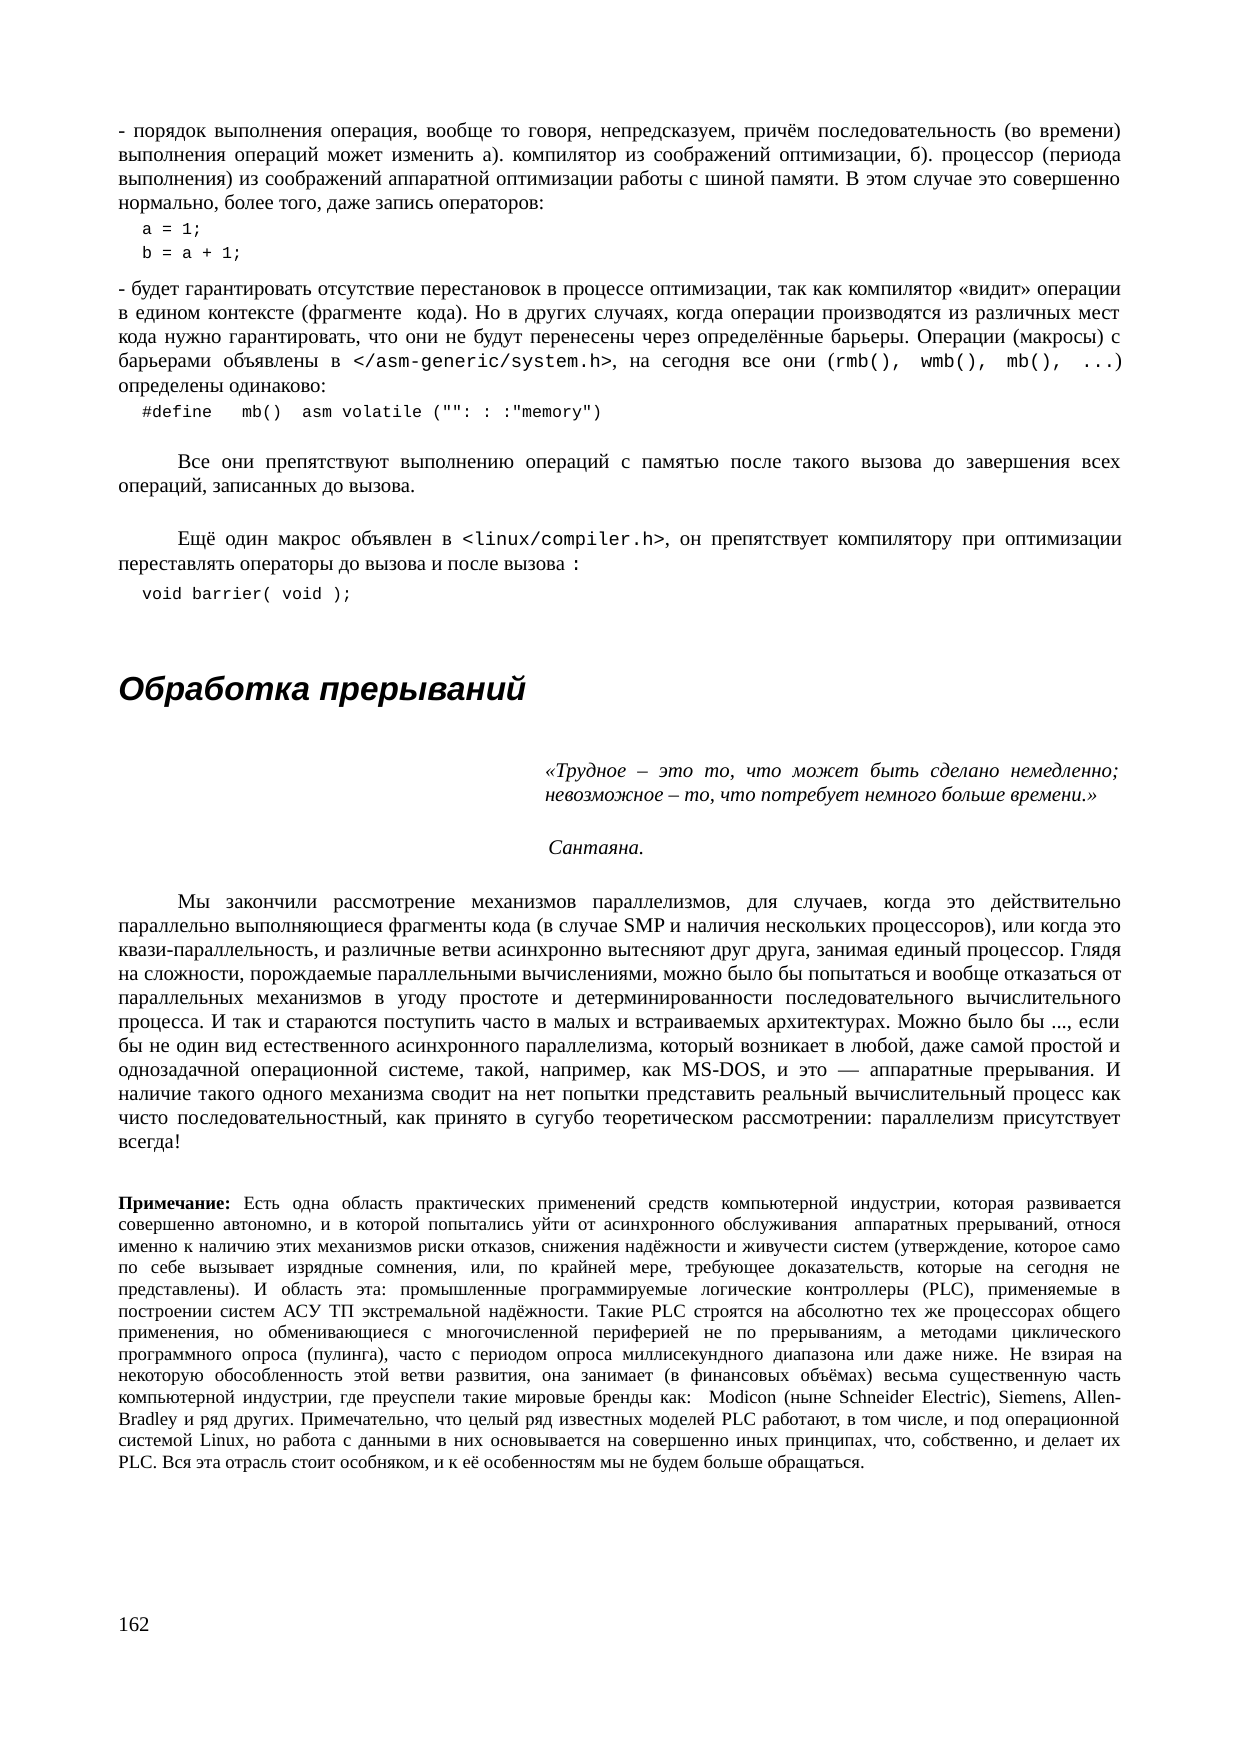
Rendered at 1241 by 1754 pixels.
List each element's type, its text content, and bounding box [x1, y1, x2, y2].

subtitle Обработка прерываний [118, 669, 1122, 707]
text b = a + 1; [142, 245, 1122, 264]
text «Трудное – это то, что может быть сделано немедленно; невозможное – то, что потребует немного больше времени.» [545, 758, 1122, 806]
text Ещё один макрос объявлен в <linux/compiler.h>, он препятствует компилятору при оптимизации переставлять операторы до вызова и после вызова : [118, 526, 1122, 576]
text a = 1; [142, 220, 1122, 239]
text Все они препятствуют выполнению операций с памятью после такого вызова до завершения всех операций, записанных до вызова. [118, 448, 1122, 497]
text Мы закончили рассмотрение механизмов параллелизмов, для случаев, когда это действительно параллельно выполняющиеся фрагменты кода (в случае SMP и наличия нескольких процессоров), или когда это квази-параллельность, и различные ветви асинхронно вытесняют друг друга, занимая единый процессор. Глядя на сложности, порождаемые параллельными вычислениями, можно было бы попытаться и вообще отказаться от параллельных механизмов в угоду простоте и детерминированности последовательного вычислительного процесса. И так и стараются поступить часто в малых и встраиваемых архитектурах. Можно было бы ..., если бы не один вид естественного асинхронного параллелизма, который возникает в любой, даже самой простой и однозадачной операционной системе, такой, например, как MS-DOS, и это — аппаратные прерывания. И наличие такого одного механизма сводит на нет попытки представить реальный вычислительный процесс как чисто последовательностный, как принято в сугубо теоретическом рассмотрении: параллелизм присутствует всегда! [118, 889, 1122, 1153]
text - будет гарантировать отсутствие перестановок в процессе оптимизации, так как компилятор «видит» операции в едином контексте (фрагменте кода). Но в других случаях, когда операции производятся из различных мест кода нужно гарантировать, что они не будут перенесены через определённые барьеры. Операции (макросы) с барьерами объявлены в </asm-generic/system.h>, на сегодня все они (rmb(), wmb(), mb(), ...) определены одинаково: [118, 276, 1122, 397]
text Примечание: Есть одна область практических применений средств компьютерной индустрии, которая развивается совершенно автономно, и в которой попытались уйти от асинхронного обслуживания аппаратных прерываний, относя именно к наличию этих механизмов риски отказов, снижения надёжности и живучести систем (утверждение, которое само по себе вызывает изрядные сомнения, или, по крайней мере, требующее доказательств, которые на сегодня не представлены). И область эта: промышленные программируемые логические контроллеры (PLC), применяемые в построении систем АСУ ТП экстремальной надёжности. Такие PLC строятся на абсолютно тех же процессорах общего применения, но обменивающиеся с многочисленной периферией не по прерываниям, а методами циклического программного опроса (пулинга), часто с периодом опроса миллисекундного диапазона или даже ниже. Не взирая на некоторую обособленность этой ветви развития, она занимает (в финансовых объёмах) весьма существенную часть компьютерной индустрии, где преуспели такие мировые бренды как: Modicon (ныне Schneider Electric), Siemens, Allen-Bradley и ряд других. Примечательно, что целый ряд известных моделей PLC работают, в том числе, и под операционной системой Linux, но работа с данными в них основывается на совершенно иных принципах, что, собственно, и делает их PLC. Вся эта отрасль стоит особняком, и к её особенностям мы не будем больше обращаться. [118, 1192, 1122, 1472]
text void barrier( void ); [142, 585, 1122, 604]
text #define mb() asm volatile ("": : :"memory") [142, 403, 1122, 422]
text - порядок выполнения операция, вообще то говоря, непредсказуем, причём последовательность (во времени) выполнения операций может изменить а). компилятор из соображений оптимизации, б). процессор (периода выполнения) из соображений аппаратной оптимизации работы с шиной памяти. В этом случае это совершенно нормально, более того, даже запись операторов: [118, 118, 1122, 214]
text Сантаяна. [548, 835, 1122, 859]
